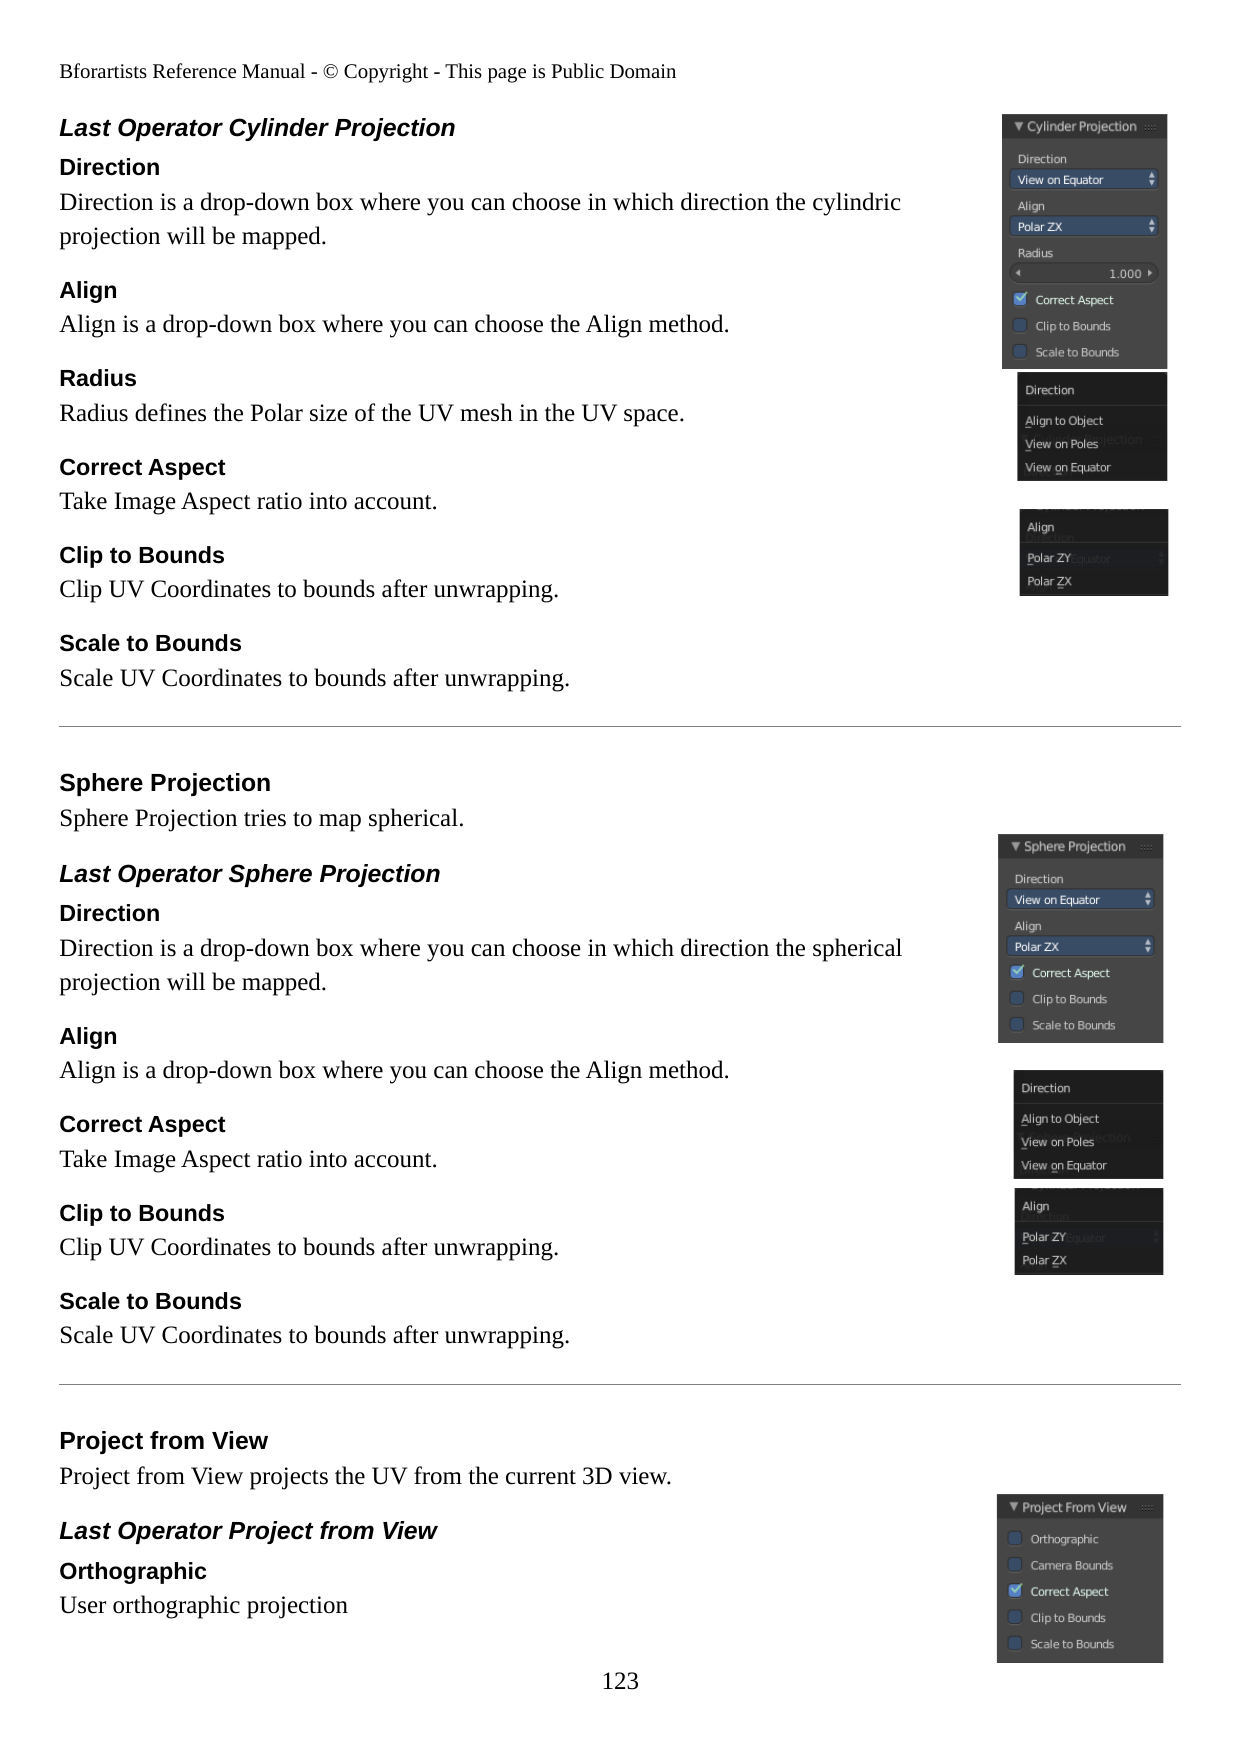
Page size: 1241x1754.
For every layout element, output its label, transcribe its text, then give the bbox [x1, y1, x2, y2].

subtitle Scale to Bounds [59, 630, 1181, 657]
picture [996, 1494, 1164, 1663]
subtitle Correct Aspect [59, 453, 1017, 480]
subtitle Align [59, 1022, 1181, 1049]
subtitle [1168, 154, 1181, 180]
subtitle Scale to Bounds [59, 1287, 1181, 1314]
text Scale UV Coordinates to bounds after unwrapping. [59, 1321, 1181, 1349]
picture [998, 834, 1164, 1043]
subtitle Align [59, 276, 1002, 303]
text User orthographic projection [59, 1590, 996, 1619]
text Take Image Aspect ratio into account. [59, 1144, 1013, 1173]
text Direction is a drop-down box where you can choose in which direction the spherical projection will be mapped. [59, 933, 998, 996]
picture [1014, 1188, 1164, 1275]
text Project from View projects the UV from the current 3D view. [59, 1461, 1181, 1490]
subtitle Correct Aspect [59, 1111, 1013, 1138]
text Sphere Projection tries to map spherical. [59, 803, 1181, 832]
subtitle [1164, 1111, 1181, 1138]
picture [1002, 114, 1168, 369]
subtitle [1168, 276, 1181, 303]
subtitle [1164, 1557, 1181, 1584]
text Align is a drop-down box where you can choose the Align method. [59, 309, 1002, 338]
subtitle [1164, 900, 1181, 926]
subtitle [1168, 453, 1181, 480]
text Take Image Aspect ratio into account. [59, 486, 1181, 515]
subtitle Sphere Projection [59, 768, 1181, 797]
subtitle [1164, 1199, 1181, 1226]
subtitle Clip to Bounds [59, 1199, 1014, 1226]
subtitle Last Operator Cylinder Projection [59, 113, 1181, 141]
subtitle Direction [59, 154, 1002, 180]
subtitle Direction [59, 900, 998, 926]
picture [1017, 372, 1168, 481]
subtitle Orthographic [59, 1557, 996, 1584]
subtitle Clip to Bounds [59, 541, 1019, 568]
text Direction is a drop-down box where you can choose in which direction the cylindric projection will be mapped. [59, 187, 1002, 250]
subtitle [1169, 541, 1181, 568]
text Clip UV Coordinates to bounds after unwrapping. [59, 574, 1181, 603]
text Scale UV Coordinates to bounds after unwrapping. [59, 663, 1181, 692]
text Align is a drop-down box where you can choose the Align method. [59, 1056, 1181, 1084]
picture [1013, 1070, 1164, 1179]
subtitle Last Operator Project from View [59, 1516, 996, 1545]
subtitle Project from View [59, 1426, 1181, 1455]
subtitle Radius [59, 365, 1181, 392]
text Clip UV Coordinates to bounds after unwrapping. [59, 1232, 1014, 1261]
subtitle Last Operator Sphere Projection [59, 859, 998, 887]
picture [1019, 509, 1169, 596]
text Radius defines the Polar size of the UV mesh in the UV space. [59, 398, 1017, 427]
